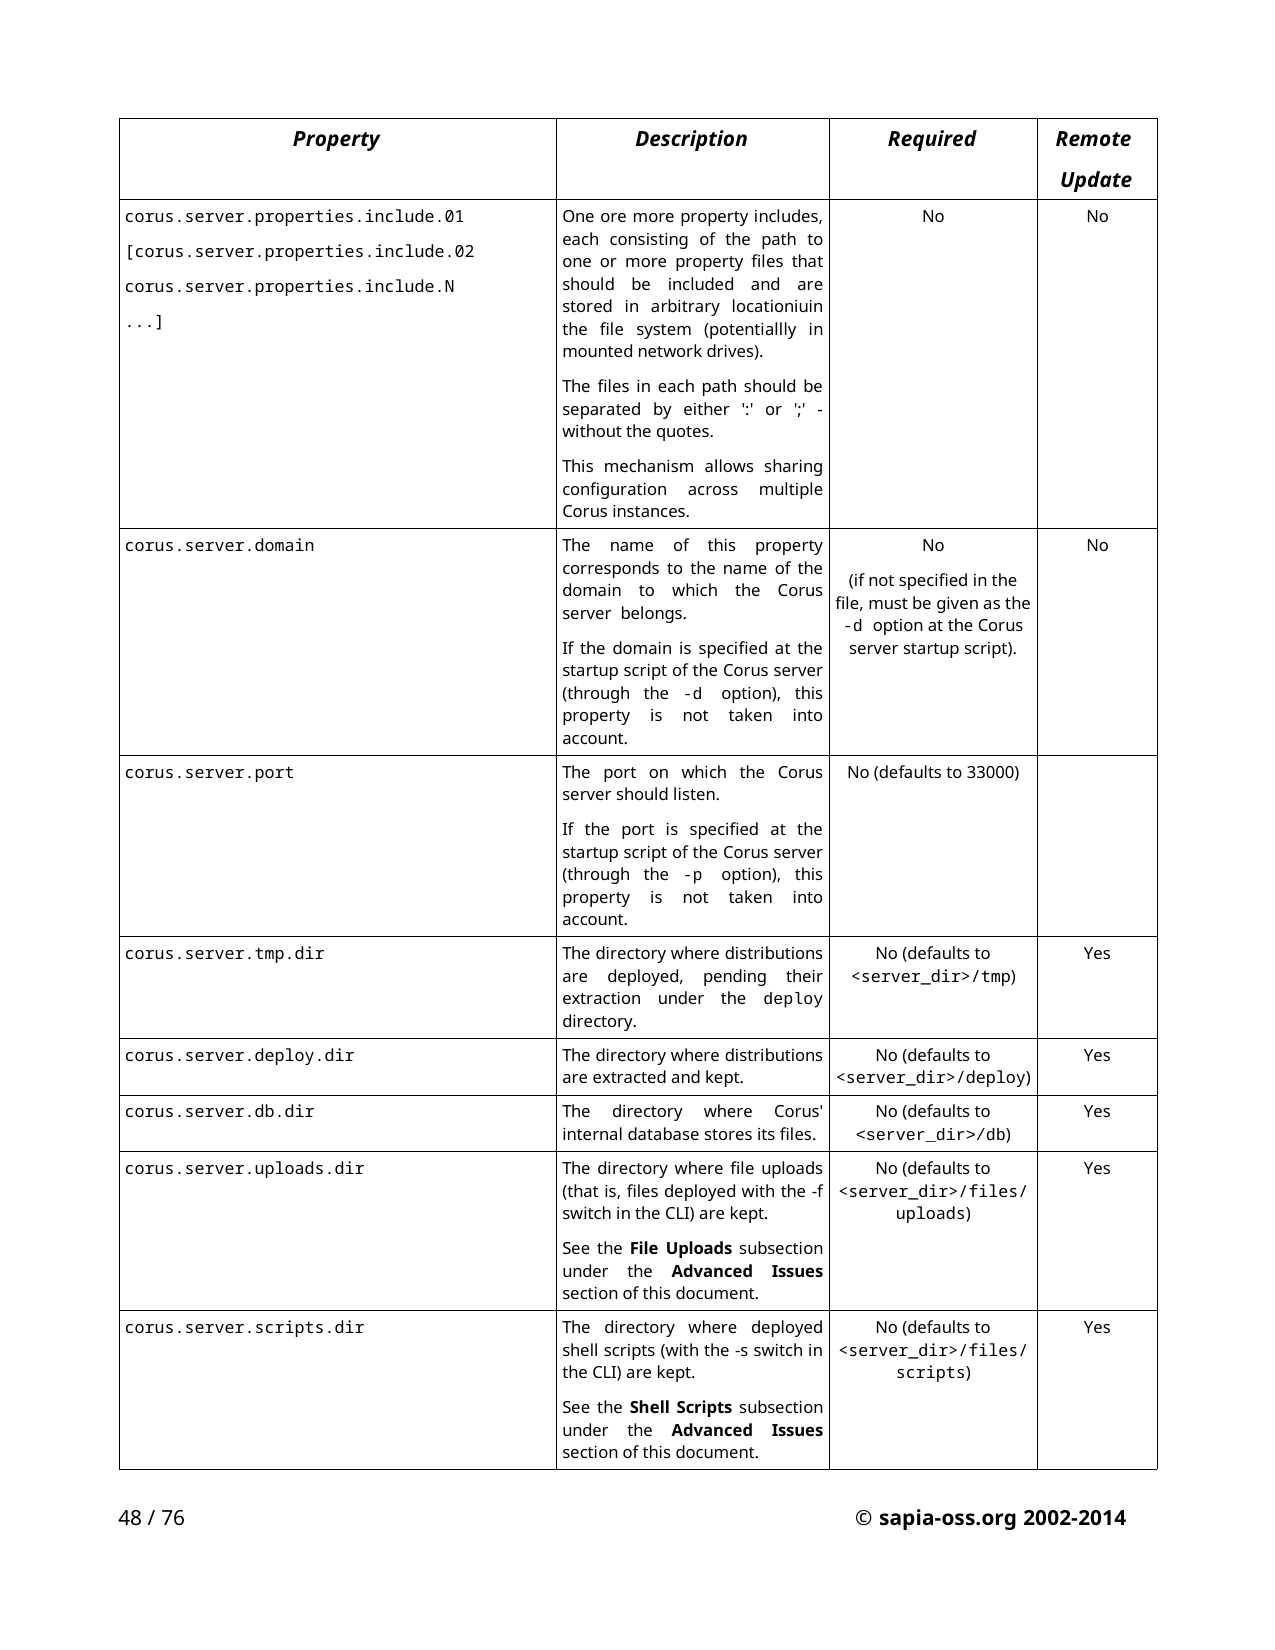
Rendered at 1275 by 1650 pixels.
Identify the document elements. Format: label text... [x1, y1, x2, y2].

table_cell The directory where distributions are deployed, pending their extraction under the deploy directory. [557, 937, 829, 1038]
table_cell The directory where Corus' internal database stores its files. [557, 1096, 829, 1151]
table_cell corus.server.scripts.dir [120, 1311, 556, 1469]
table_cell No (defaults to <server_dir>/deploy) [830, 1039, 1037, 1095]
table_cell The directory where file uploads (that is, files deployed with the -f switch in the CLI) are kept. See the File Uploads subsection under the Advanced Issues section of this document. [557, 1152, 829, 1310]
table_cell corus.server.port [120, 756, 556, 936]
table_cell corus.server.db.dir [120, 1096, 556, 1151]
table_cell Yes [1038, 1311, 1157, 1469]
table_cell No (defaults to <server_dir>/files/uploads) [830, 1152, 1037, 1310]
table_cell No (defaults to 33000) [830, 756, 1037, 936]
table_cell Yes [1038, 1152, 1157, 1310]
table_header Property [120, 119, 556, 199]
table_header Description [557, 119, 829, 199]
table_cell No (if not specified in the file, must be given as the -d option at the Corus server startup script). [830, 529, 1037, 755]
table_cell corus.server.domain [120, 529, 556, 755]
table_cell No [1038, 200, 1157, 528]
table_cell corus.server.deploy.dir [120, 1039, 556, 1095]
table_cell The directory where deployed shell scripts (with the -s switch in the CLI) are kept. See the Shell Scripts subsection under the Advanced Issues section of this document. [557, 1311, 829, 1469]
table_cell corus.server.properties.include.01 [corus.server.properties.include.02 corus.server.properties.include.N ...] [120, 200, 556, 528]
table_cell The port on which the Corus server should listen. If the port is specified at the startup script of the Corus server (through the -p option), this property is not taken into account. [557, 756, 829, 936]
table_cell corus.server.uploads.dir [120, 1152, 556, 1310]
table_cell No (defaults to <server_dir>/db) [830, 1096, 1037, 1151]
table_cell Yes [1038, 1096, 1157, 1151]
table_cell No [1038, 529, 1157, 755]
table_cell The directory where distributions are extracted and kept. [557, 1039, 829, 1095]
table_cell Yes [1038, 1039, 1157, 1095]
table_cell No (defaults to <server_dir>/files/scripts) [830, 1311, 1037, 1469]
table_cell One ore more property includes, each consisting of the path to one or more property files that should be included and are stored in arbitrary locationiuin the file system (potentiallly in mounted network drives). The files in each path should be separated by either ':' or ';' - without the quotes. This mechanism allows sharing configuration across multiple Corus instances. [557, 200, 829, 528]
table_cell No (defaults to <server_dir>/tmp) [830, 937, 1037, 1038]
table_header Remote Update [1038, 119, 1157, 199]
table_cell corus.server.tmp.dir [120, 937, 556, 1038]
table_cell [1038, 756, 1157, 936]
table_cell The name of this property corresponds to the name of the domain to which the Corus server belongs. If the domain is specified at the startup script of the Corus server (through the -d option), this property is not taken into account. [557, 529, 829, 755]
table_header Required [830, 119, 1037, 199]
table_cell Yes [1038, 937, 1157, 1038]
table_cell No [830, 200, 1037, 528]
